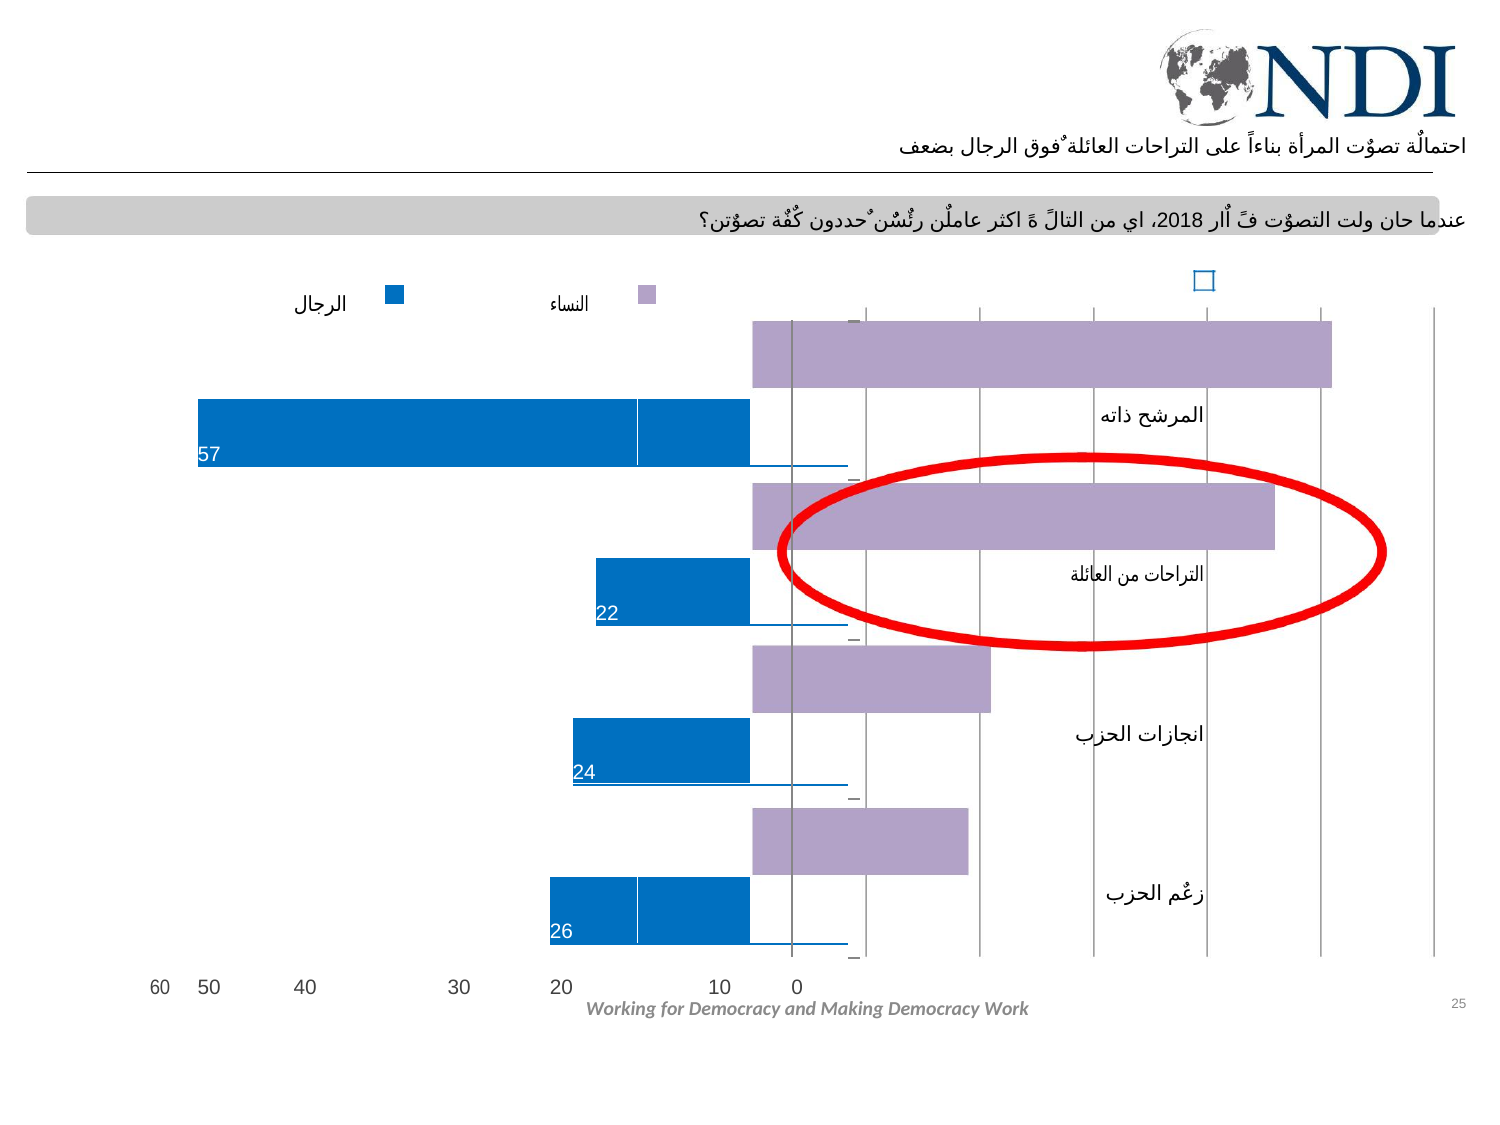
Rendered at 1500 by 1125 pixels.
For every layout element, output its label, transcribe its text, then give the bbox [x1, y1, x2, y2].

table_cell [638, 945, 656, 957]
table_cell [198, 624, 294, 638]
table_cell [708, 586, 750, 624]
table_header النساء [550, 273, 637, 316]
table_cell [656, 718, 708, 745]
table_header [638, 272, 656, 285]
table_cell [708, 395, 750, 399]
table_cell [448, 639, 550, 713]
table_cell [638, 957, 656, 999]
table_cell [150, 285, 198, 304]
table_cell [448, 745, 550, 783]
table_cell [150, 639, 198, 713]
table_cell [448, 877, 550, 905]
table_cell 57 [198, 399, 294, 465]
table_cell [198, 905, 294, 943]
table_cell [294, 877, 385, 905]
table_cell [385, 316, 404, 320]
table_cell [550, 399, 573, 427]
table_cell [638, 905, 656, 943]
table_cell [198, 467, 294, 479]
table_header [448, 272, 550, 285]
table_cell [656, 467, 708, 479]
table_cell [550, 873, 573, 877]
table_cell [573, 479, 596, 554]
table_cell 0 [792, 959, 860, 999]
table_cell [448, 395, 550, 399]
table_cell [448, 586, 550, 624]
table_cell [404, 554, 448, 558]
table_cell [294, 943, 385, 957]
table_cell [596, 554, 637, 558]
table_cell [404, 558, 448, 586]
table_cell [404, 639, 448, 713]
table_cell 19 [550, 784, 708, 873]
table_cell [550, 586, 596, 624]
table_cell [708, 558, 750, 586]
table_cell [656, 399, 708, 427]
table_cell [198, 784, 294, 798]
table_cell [385, 558, 404, 586]
table_cell [573, 316, 596, 320]
table_cell [448, 304, 550, 316]
table_cell [596, 427, 637, 465]
table_cell [385, 399, 404, 427]
table_cell [150, 877, 198, 905]
table_cell [550, 427, 573, 465]
table_cell [294, 718, 385, 745]
table_cell [294, 395, 385, 399]
table_header الرجال [294, 273, 385, 316]
table_cell [404, 877, 448, 905]
table_cell [550, 558, 573, 586]
table_cell [708, 316, 750, 320]
table_cell [150, 718, 198, 745]
table_cell [638, 427, 656, 465]
table_cell [294, 399, 385, 427]
table_cell [385, 873, 404, 877]
table_cell [573, 395, 596, 399]
table_cell [448, 479, 550, 554]
table_cell [573, 467, 596, 479]
table_cell [150, 624, 198, 638]
table_cell [150, 479, 198, 554]
table_cell [448, 316, 550, 320]
table_cell [638, 320, 656, 395]
table_cell [638, 467, 656, 479]
table_cell [638, 479, 656, 554]
table_cell [708, 945, 750, 957]
table_cell [385, 784, 404, 798]
table_cell 21 [550, 624, 708, 713]
table_cell [294, 558, 385, 586]
table_cell [708, 786, 750, 798]
table_cell [385, 554, 404, 558]
table_cell [638, 316, 656, 320]
table_cell [638, 285, 656, 304]
table_cell [708, 479, 750, 554]
table_cell [150, 943, 198, 957]
table_cell 50 [198, 957, 294, 999]
table_cell [150, 395, 198, 399]
table_cell 40 [294, 957, 448, 999]
table_cell [198, 554, 294, 558]
table_cell [708, 554, 750, 558]
table_cell [150, 873, 198, 877]
table_cell [294, 798, 385, 873]
table_cell [385, 943, 404, 957]
table_cell [708, 285, 750, 304]
table_cell [550, 945, 637, 957]
table_cell [198, 873, 294, 877]
table_cell [448, 873, 550, 877]
table_cell [150, 554, 198, 558]
table_cell [708, 626, 750, 638]
table_cell [198, 718, 294, 745]
table_cell [198, 395, 294, 399]
table_cell [198, 639, 294, 713]
table_cell [596, 467, 637, 479]
table_cell [656, 479, 708, 554]
table_cell [448, 467, 550, 479]
table_cell [708, 399, 750, 427]
table_cell [150, 465, 198, 479]
table_header [404, 273, 448, 316]
table_header [708, 272, 750, 285]
table_cell [150, 427, 198, 465]
table_cell [150, 320, 198, 395]
table_cell [385, 745, 404, 783]
table_cell [404, 873, 448, 877]
table_cell 51 [198, 316, 385, 395]
table_cell [550, 316, 573, 320]
table_cell [294, 745, 385, 783]
table_cell [656, 427, 708, 465]
table_cell [656, 554, 708, 558]
table_cell [860, 959, 1204, 999]
table_cell [708, 798, 750, 873]
table_header [150, 272, 198, 285]
table_cell [708, 304, 750, 316]
table_cell [294, 905, 385, 943]
table_cell [656, 945, 708, 957]
table_cell [656, 873, 708, 877]
table_cell [404, 467, 448, 479]
table_cell [448, 427, 550, 465]
table_cell [708, 873, 750, 877]
table_cell [294, 427, 385, 465]
table_cell [573, 558, 596, 586]
table_cell [404, 784, 448, 798]
table_cell [385, 624, 404, 638]
table_cell [708, 718, 750, 745]
table_cell [150, 399, 198, 427]
table_cell [385, 320, 404, 395]
table_cell [294, 873, 385, 877]
table_cell [198, 304, 294, 316]
table_cell [550, 320, 573, 395]
table_cell [596, 316, 637, 320]
table_cell [404, 798, 448, 873]
table_cell [573, 554, 596, 558]
text 25 Working for Democracy and Making Democracy Work [206, 1001, 1467, 1019]
table_cell [448, 798, 550, 873]
table_cell [150, 558, 198, 586]
table_cell [385, 877, 404, 905]
table_cell [448, 784, 550, 798]
table_cell [550, 718, 573, 745]
table_cell [448, 554, 550, 558]
table_cell [385, 586, 404, 624]
table_cell [708, 905, 750, 943]
table_cell 24 [573, 718, 656, 783]
table_cell [404, 718, 448, 745]
table_cell [550, 745, 573, 783]
table_cell 46 [294, 467, 404, 554]
table_cell [656, 957, 708, 999]
table_cell [656, 745, 708, 783]
table_cell [294, 624, 385, 638]
table_cell [404, 586, 448, 624]
table_cell [385, 718, 404, 745]
table_cell [198, 586, 294, 624]
table_cell 30 [448, 957, 550, 999]
table_cell [596, 395, 637, 399]
table_cell [198, 798, 294, 873]
table_cell [150, 316, 198, 320]
table_cell [404, 395, 448, 399]
table_cell [385, 798, 404, 873]
table_cell [385, 905, 404, 943]
table_cell [448, 905, 550, 943]
table_cell [708, 639, 750, 713]
table_cell [404, 316, 448, 320]
table_cell [404, 943, 448, 957]
table_cell [198, 285, 294, 304]
table_cell [550, 479, 573, 554]
table_cell [150, 304, 198, 316]
table_header [385, 272, 404, 285]
table_cell 60 [150, 957, 198, 999]
table_cell [198, 479, 294, 554]
table_cell [404, 399, 448, 427]
table_cell [596, 399, 637, 427]
table_cell [198, 943, 294, 957]
table_cell [294, 554, 385, 558]
table_cell [385, 639, 404, 713]
table_cell [404, 479, 448, 554]
table_cell [404, 320, 448, 395]
table_cell 22 [596, 558, 708, 624]
table_cell [596, 479, 637, 554]
table_cell [385, 285, 404, 304]
table_cell [596, 873, 637, 877]
table_cell [404, 427, 448, 465]
table_cell [708, 320, 750, 395]
table_cell [656, 316, 708, 320]
table_cell 10 [708, 957, 792, 999]
table_cell [656, 877, 708, 905]
table_cell [638, 399, 656, 427]
table_cell [708, 427, 750, 465]
table_header [198, 272, 294, 285]
table_cell [638, 873, 656, 877]
table_cell [150, 905, 198, 943]
table_cell [573, 399, 596, 427]
table_cell [448, 399, 550, 427]
table_cell [656, 395, 708, 399]
table_cell [150, 798, 198, 873]
table_cell [448, 718, 550, 745]
table_cell 20 [550, 957, 637, 999]
table_cell [573, 873, 596, 877]
table_cell [385, 395, 404, 399]
table_cell [573, 320, 596, 395]
table_cell [198, 558, 294, 586]
table_cell [573, 427, 596, 465]
table_cell [294, 784, 385, 798]
table_cell [150, 745, 198, 783]
table_cell [198, 877, 294, 905]
table_cell [448, 624, 550, 638]
table_cell [448, 558, 550, 586]
table_cell [550, 554, 573, 558]
table_cell [638, 877, 656, 905]
table_cell [448, 285, 550, 304]
table_cell [448, 320, 550, 395]
table_cell [198, 745, 294, 783]
table_cell [150, 586, 198, 624]
table_cell [638, 395, 656, 399]
table_cell [550, 467, 573, 479]
table_cell [596, 320, 637, 395]
table_cell [150, 784, 198, 798]
text احتمالٌة تصوٌت المرأة بناءاً على التراحات العائلة ٌفوق الرجال بضعف [294, 133, 1467, 157]
table_cell [708, 467, 750, 479]
table_cell [404, 745, 448, 783]
table_header [656, 273, 708, 316]
table_cell [385, 304, 404, 316]
table_cell [404, 624, 448, 638]
table_cell [404, 905, 448, 943]
table_cell 26 [550, 877, 637, 943]
table_cell [656, 905, 708, 943]
table_cell [294, 639, 385, 713]
table_cell [708, 745, 750, 783]
table_cell [708, 877, 750, 905]
table_cell [638, 304, 656, 316]
table_cell [294, 586, 385, 624]
table_cell [638, 554, 656, 558]
table_cell [385, 427, 404, 465]
table_cell [550, 395, 573, 399]
table_cell [448, 943, 550, 957]
table_cell [656, 320, 708, 395]
